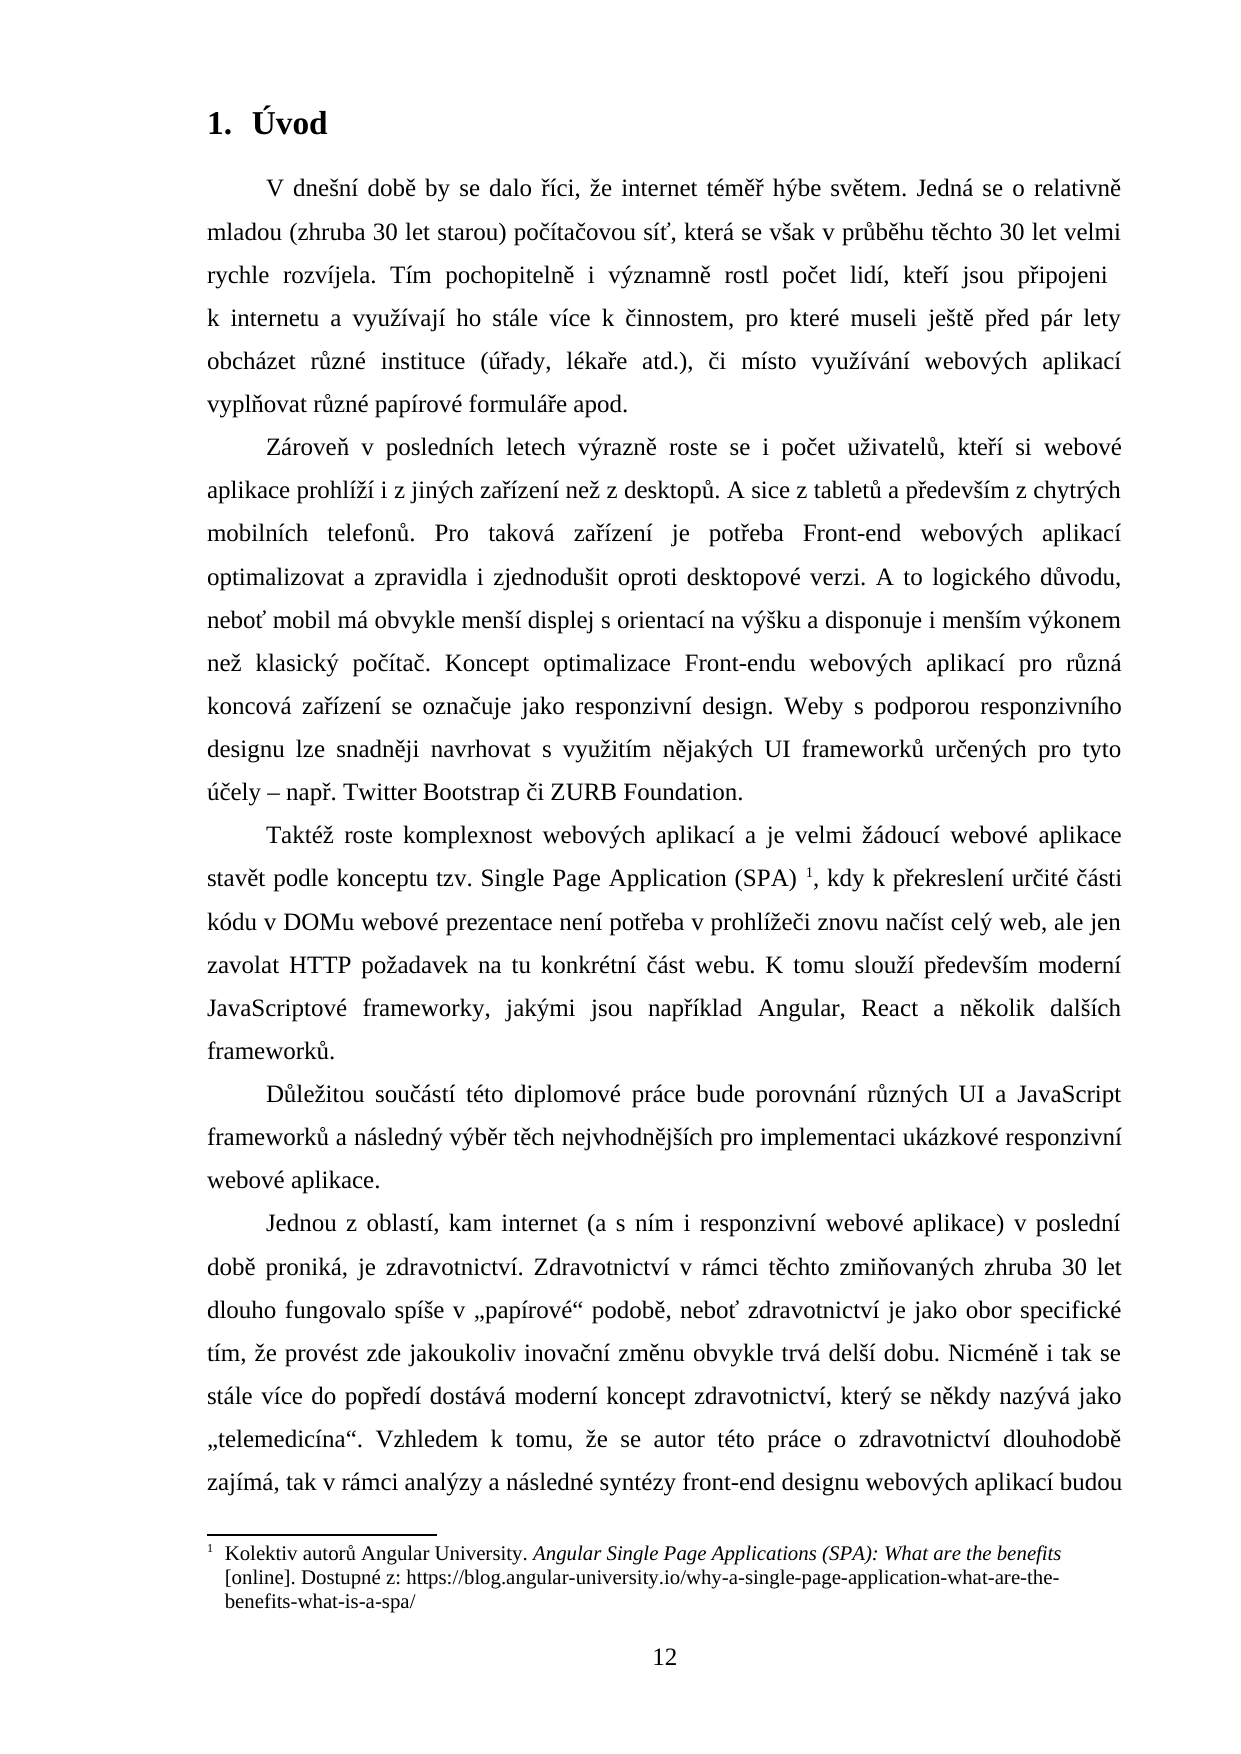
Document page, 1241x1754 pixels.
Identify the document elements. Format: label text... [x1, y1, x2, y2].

text Důležitou součástí této diplomové práce bude porovnání různých UI a JavaScript frameworků a následný výběr těch nejvhodnějších pro implementaci ukázkové responzivní webové aplikace. [207, 1079, 1122, 1194]
text Taktéž roste komplexnost webových aplikací a je velmi žádoucí webové aplikace stavět podle konceptu tzv. Single Page Application (SPA) , kdy k překreslení určité části kódu v DOMu webové prezentace není potřeba v prohlížeči znovu načíst celý web, ale jen zavolat HTTP požadavek na tu konkrétní část webu. K tomu slouží především moderní JavaScriptové frameworky, jakými jsou například Angular, React a několik dalších frameworků. [207, 820, 1122, 1065]
subtitle Úvod [207, 103, 1122, 142]
text Zároveň v posledních letech výrazně roste se i počet uživatelů, kteří si webové aplikace prohlíží i z jiných zařízení než z desktopů. A sice z tabletů a především z chytrých mobilních telefonů. Pro taková zařízení je potřeba Front-end webových aplikací optimalizovat a zpravidla i zjednodušit oproti desktopové verzi. A to logického důvodu, neboť mobil má obvykle menší displej s orientací na výšku a disponuje i menším výkonem než klasický počítač. Koncept optimalizace Front-endu webových aplikací pro různá koncová zařízení se označuje jako responzivní design. Weby s podporou responzivního designu lze snadněji navrhovat s využitím nějakých UI frameworků určených pro tyto účely – např. Twitter Bootstrap či ZURB Foundation. [207, 432, 1122, 806]
text V dnešní době by se dalo říci, že internet téměř hýbe světem. Jedná se o relativně mladou (zhruba 30 let starou) počítačovou síť, která se však v průběhu těchto 30 let velmi rychle rozvíjela. Tím pochopitelně i významně rostl počet lidí, kteří jsou připojeni k internetu a využívají ho stále více k činnostem, pro které museli ještě před pár lety obcházet různé instituce (úřady, lékaře atd.), či místo využívání webových aplikací vyplňovat různé papírové formuláře apod. [207, 173, 1122, 418]
text Jednou z oblastí, kam internet (a s ním i responzivní webové aplikace) v poslední době proniká, je zdravotnictví. Zdravotnictví v rámci těchto zmiňovaných zhruba 30 let dlouho fungovalo spíše v „papírové“ podobě, neboť zdravotnictví je jako obor specifické tím, že provést zde jakoukoliv inovační změnu obvykle trvá delší dobu. Nicméně i tak se stále více do popředí dostává moderní koncept zdravotnictví, který se někdy nazývá jako „telemedicína“. Vzhledem k tomu, že se autor této práce o zdravotnictví dlouhodobě zajímá, tak v rámci analýzy a následné syntézy front-end designu webových aplikací budou [207, 1208, 1122, 1496]
list Kolektiv autorů Angular University. Angular Single Page Applications (SPA): What are the benefits [online]. Dostupné z: https://blog.angular-university.io/why-a-single-page-application-what-are-the-benefits-what-is-a-spa/ [207, 1541, 1122, 1613]
